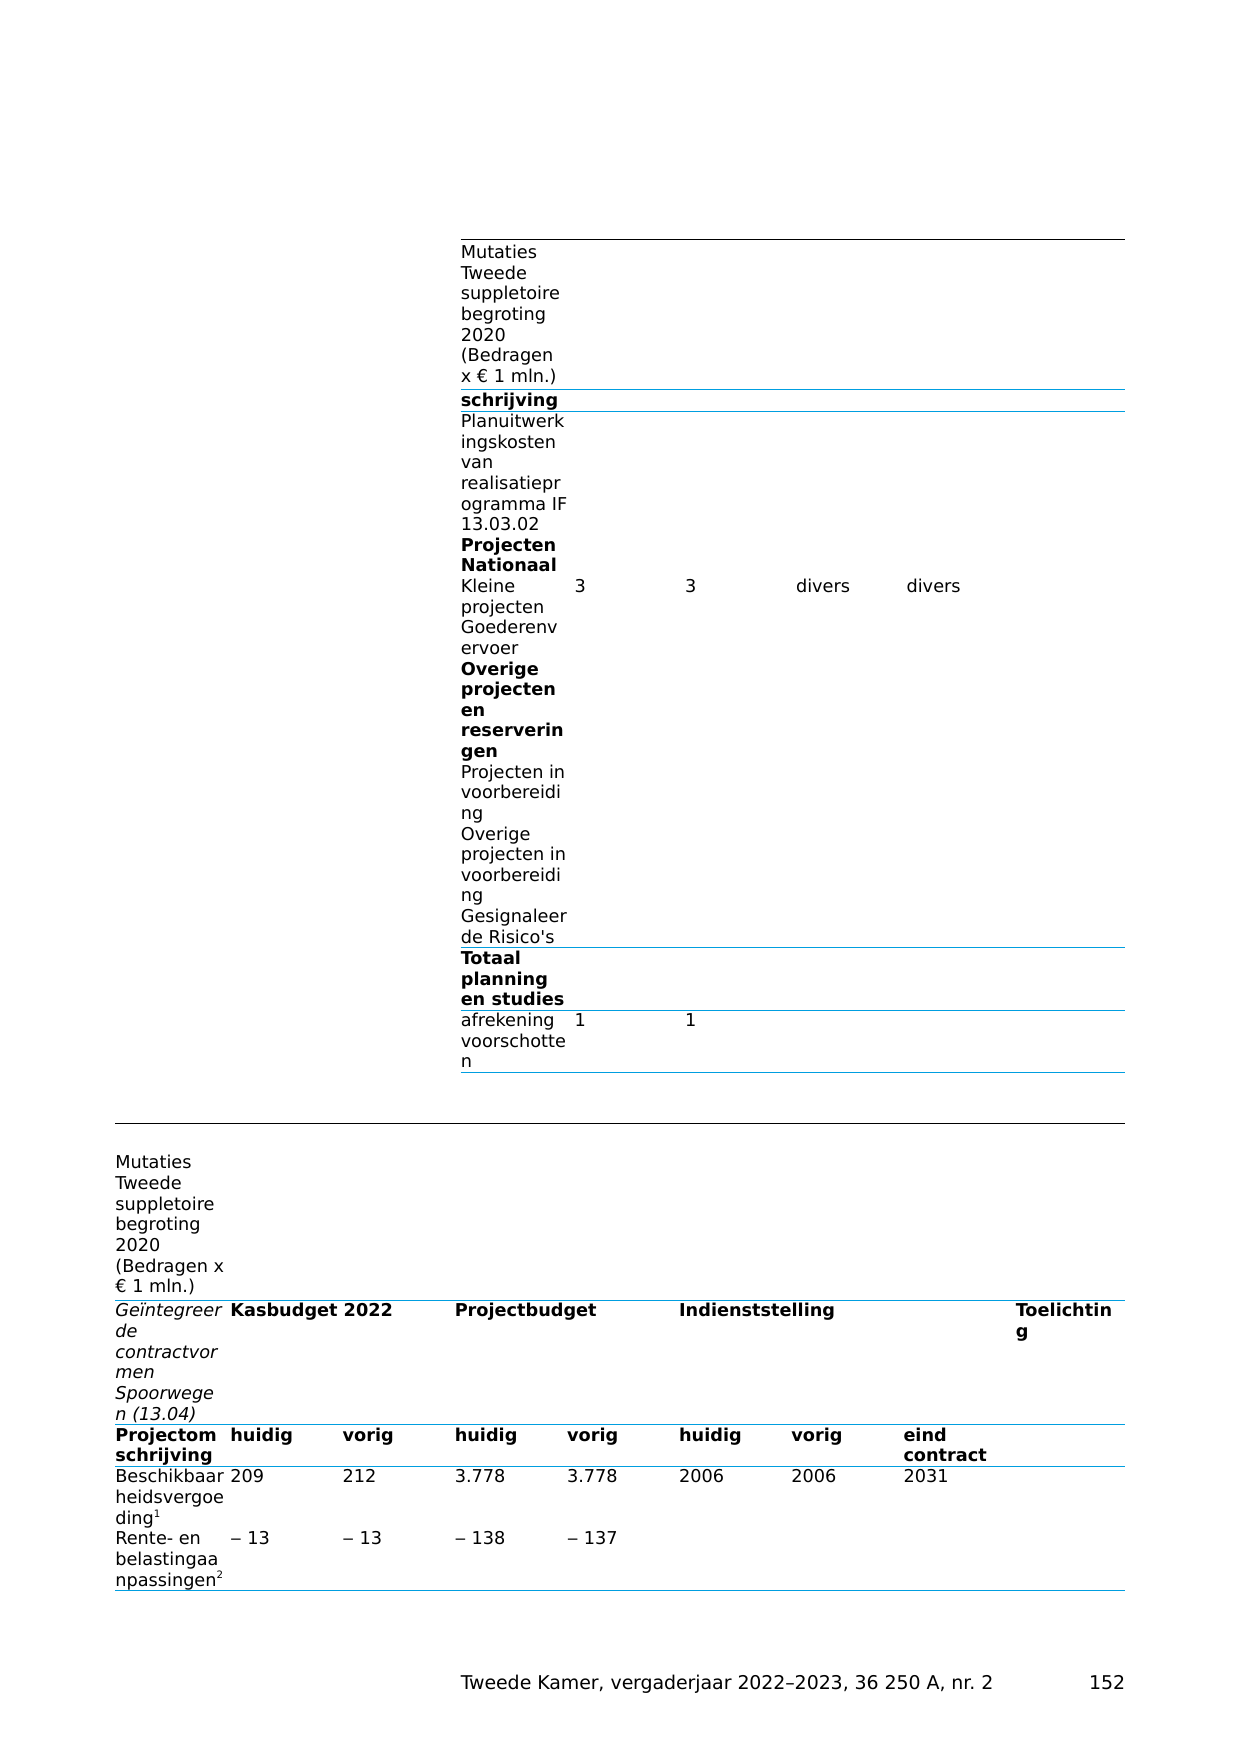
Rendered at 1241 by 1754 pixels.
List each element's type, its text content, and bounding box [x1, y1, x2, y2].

table_cell Overige projecten en reserveringen [461, 659, 571, 762]
table_cell [1013, 1528, 1125, 1590]
table_cell [682, 948, 793, 1010]
table_cell [571, 824, 682, 906]
table_cell 212 [340, 1467, 452, 1528]
table_cell [793, 1011, 903, 1072]
table_cell Projectbudget [452, 1301, 676, 1424]
table_cell Mutaties Tweede suppletoire begroting 2020 (Bedragen x € 1 mln.) [115, 1150, 227, 1300]
table_cell [793, 535, 903, 576]
table_cell [571, 659, 682, 762]
table_cell [452, 1150, 564, 1300]
table_cell [571, 762, 682, 823]
table_cell [793, 948, 903, 1010]
table_cell [900, 1124, 1013, 1149]
table_cell [900, 1528, 1013, 1590]
table_cell [227, 1150, 339, 1300]
table_cell [793, 762, 903, 823]
table_cell Gesignaleerde Risico's [461, 906, 571, 947]
table_cell [452, 1124, 564, 1149]
table_cell [571, 535, 682, 576]
table_cell [1013, 1467, 1125, 1528]
table_cell [788, 1150, 900, 1300]
table_cell [682, 535, 793, 576]
table_cell [676, 1528, 788, 1590]
table_cell huidig [676, 1425, 788, 1466]
table_cell Kasbudget 2022 [227, 1301, 452, 1424]
table_cell [904, 659, 1014, 762]
table_cell [793, 824, 903, 906]
table_cell [1013, 1150, 1125, 1300]
table_cell Projecten in voorbereiding [461, 762, 571, 823]
table_cell [227, 1124, 339, 1149]
table_header Tabel 30 Projectoverzicht 13.03.05 planuitwerkingsprogramma goederenvervoer (Bedragen x € 1 miljoen) [461, 191, 1125, 239]
table_cell [788, 1528, 900, 1590]
table_cell [682, 762, 793, 823]
table_cell Totaal planning en studies [461, 948, 571, 1010]
table_cell vorig [340, 1425, 452, 1466]
table_cell ‒ 137 [564, 1528, 676, 1590]
table_cell [900, 1301, 1013, 1424]
table_cell [788, 1124, 900, 1149]
table_cell 1 [571, 1011, 682, 1072]
table_cell afrekening voorschotten [461, 1011, 571, 1072]
table_cell Toelichting [1013, 1301, 1125, 1424]
table_cell [571, 240, 682, 389]
table_cell [904, 390, 1014, 411]
table_cell 2006 [676, 1467, 788, 1528]
table_cell [904, 412, 1014, 535]
table_cell [904, 948, 1014, 1010]
table_cell [904, 906, 1014, 947]
table_cell Planuitwerkingskosten van realisatieprogramma IF 13.03.02 [461, 412, 571, 535]
table_cell [1014, 412, 1125, 535]
table_cell [904, 1011, 1014, 1072]
table_cell [1014, 659, 1125, 762]
table_cell [340, 1150, 452, 1300]
table_cell 3 [682, 576, 793, 658]
table_cell [900, 1150, 1013, 1300]
table_cell vorig [788, 1425, 900, 1466]
table_cell [793, 412, 903, 535]
table_cell [676, 1124, 788, 1149]
table_cell vorig [564, 1425, 676, 1466]
table_cell huidig [227, 1425, 339, 1466]
table_cell [682, 412, 793, 535]
table_cell [1013, 1425, 1125, 1466]
table_cell [682, 240, 793, 389]
table_cell [676, 1150, 788, 1300]
table_cell 3.778 [564, 1467, 676, 1528]
table_cell [571, 906, 682, 947]
table_cell 209 [227, 1467, 339, 1528]
table_cell [340, 1124, 452, 1149]
table_cell [1014, 390, 1125, 411]
table_cell huidig [452, 1425, 564, 1466]
table_cell [1014, 906, 1125, 947]
table_cell 1 [682, 1011, 793, 1072]
table_cell Overige projecten in voorbereiding [461, 824, 571, 906]
table_cell divers [904, 576, 1014, 658]
table_cell [904, 824, 1014, 906]
table_cell [1013, 1124, 1125, 1149]
table_cell [564, 1124, 676, 1149]
table_cell [1014, 824, 1125, 906]
table_cell [1014, 762, 1125, 823]
table_cell [1014, 1011, 1125, 1072]
table_cell eind contract [900, 1425, 1013, 1466]
table_cell [115, 1124, 227, 1149]
table_cell [571, 390, 682, 411]
table_cell [682, 824, 793, 906]
table_cell [682, 659, 793, 762]
table_cell 2006 [788, 1467, 900, 1528]
table_cell Projectomschrijving [115, 1425, 227, 1466]
table_cell [564, 1150, 676, 1300]
table_cell [1014, 535, 1125, 576]
table_cell 3 [571, 576, 682, 658]
table_cell [904, 535, 1014, 576]
table_cell schrijving [461, 390, 571, 411]
table_cell [904, 762, 1014, 823]
table_cell [571, 412, 682, 535]
table_cell [904, 240, 1014, 389]
table_cell ‒ 138 [452, 1528, 564, 1590]
table_cell [1014, 948, 1125, 1010]
table_cell [793, 659, 903, 762]
table_cell Mutaties Tweede suppletoire begroting 2020 (Bedragen x € 1 mln.) [461, 240, 571, 389]
table_header Tabel 31 Projectoverzicht 13.04 Geïntregeerde contractvormen (Bedragen x € 1 miljoen) [115, 1098, 1125, 1123]
table_cell Indienststelling [676, 1301, 900, 1424]
table_cell [793, 240, 903, 389]
table_cell [793, 390, 903, 411]
table_cell Kleine projecten Goederenvervoer [461, 576, 571, 658]
table_cell 3.778 [452, 1467, 564, 1528]
table_cell Beschikbaarheidsvergoeding1 [115, 1467, 227, 1528]
table_cell Projecten Nationaal [461, 535, 571, 576]
table_cell Geïntegreerde contractvormen Spoorwegen (13.04) [115, 1301, 227, 1424]
table_cell [571, 948, 682, 1010]
table_cell ‒ 13 [340, 1528, 452, 1590]
table_cell [682, 390, 793, 411]
table_cell ‒ 13 [227, 1528, 339, 1590]
table_cell [1014, 576, 1125, 658]
table_cell Rente- en belastingaanpassingen2 [115, 1528, 227, 1590]
table_cell [682, 906, 793, 947]
table_cell [1014, 240, 1125, 389]
table_cell 2031 [900, 1467, 1013, 1528]
table_cell [793, 906, 903, 947]
table_cell divers [793, 576, 903, 658]
